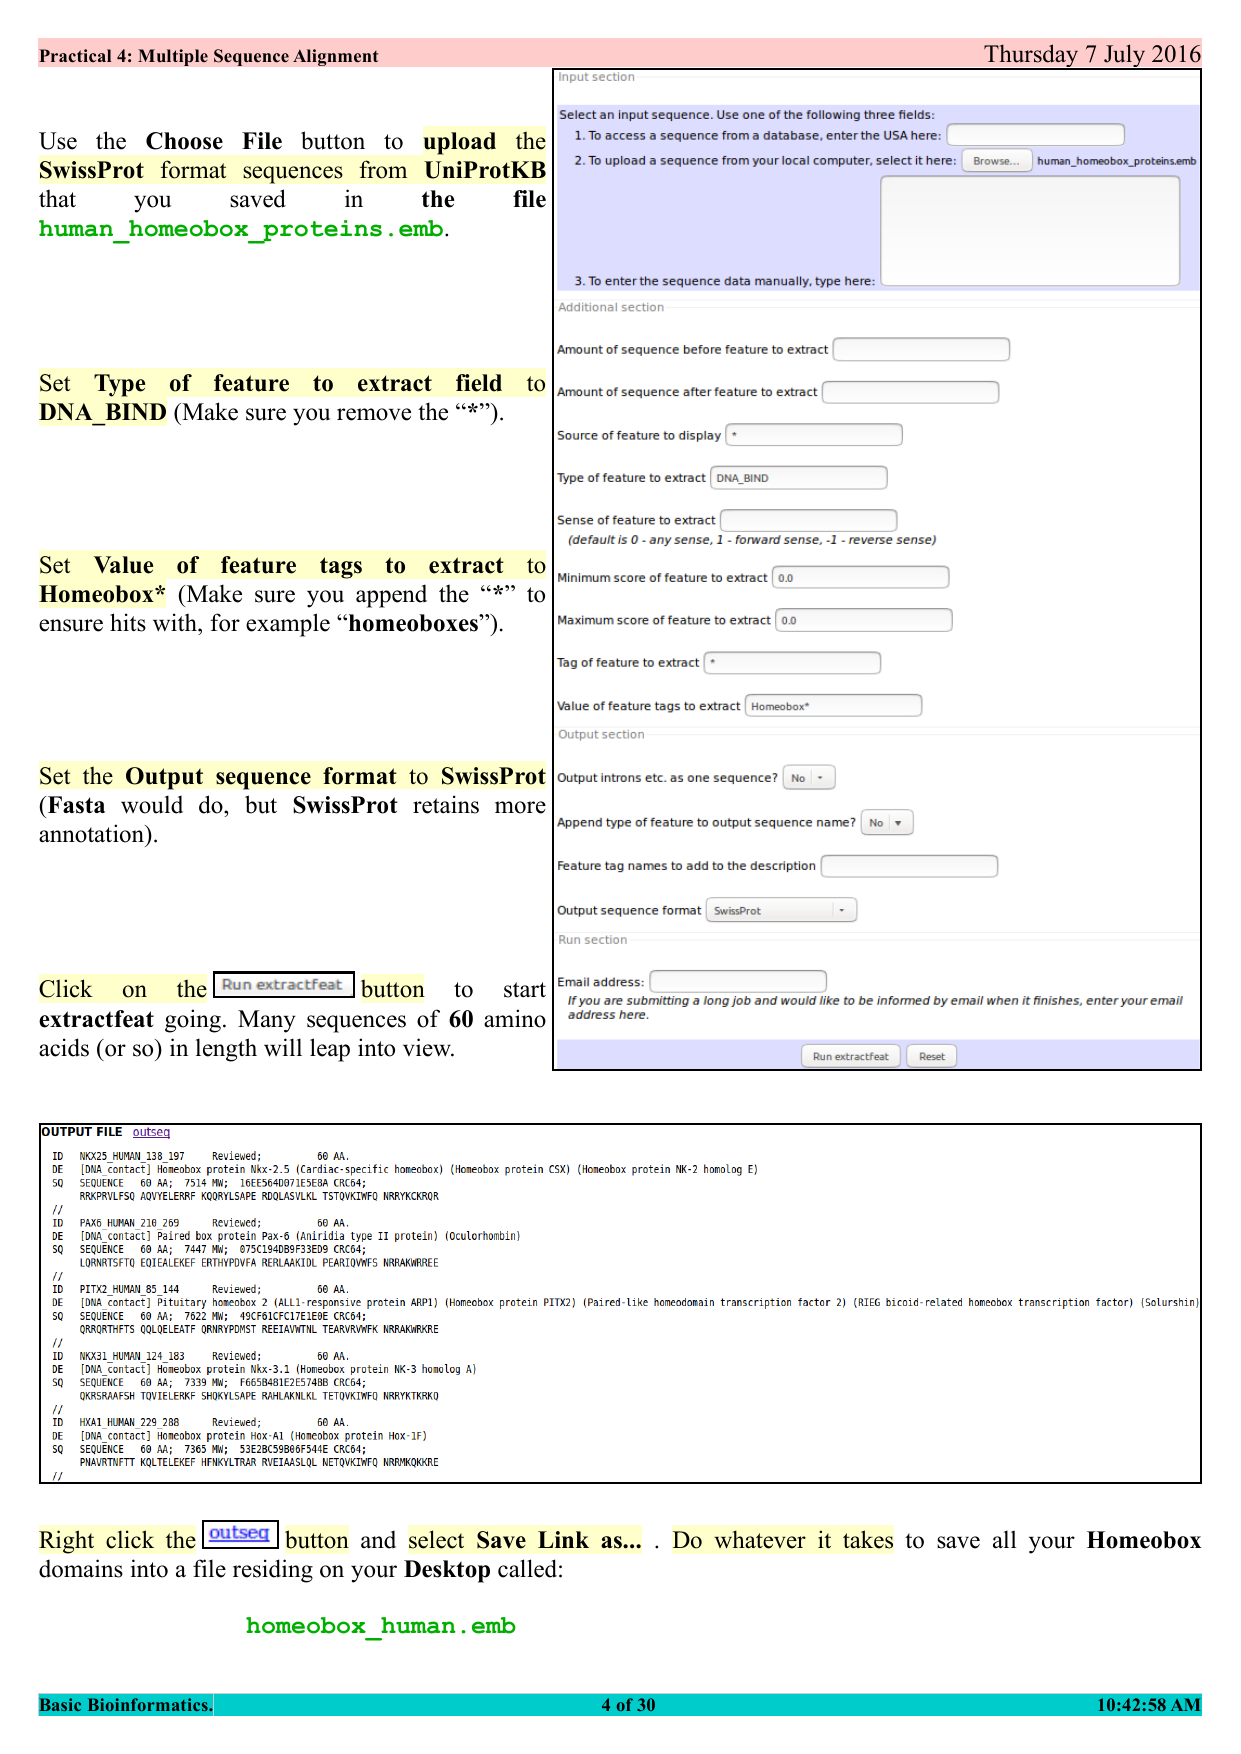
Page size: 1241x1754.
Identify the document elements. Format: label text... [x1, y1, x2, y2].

text Set the Output sequence format to SwissProt (Fasta would do, but SwissProt retains more annotation). [38, 761, 552, 848]
picture [41, 1125, 1200, 1482]
text homeobox_human.emb [38, 1613, 1202, 1641]
picture [554, 70, 1200, 1069]
text Right click thebutton and select Save Link as... . Do whatever it takes to save all your Homeobox domains into a file residing on your Desktop called: [38, 1523, 1202, 1583]
text Set Value of feature tags to extract to Homeobox* (Make sure you append the “*” to ensure hits with, for example “homeoboxes”). [38, 550, 552, 637]
text Click on thebutton to start extractfeat going. Many sequences of 60 amino acids (or so) in length will leap into view. [38, 971, 552, 1062]
text [38, 1109, 1202, 1123]
picture [204, 1522, 277, 1547]
picture [215, 974, 353, 996]
text Set Type of feature to extract field to DNA_BIND (Make sure you remove the “*”). [38, 368, 552, 426]
text Use the Choose File button to upload the SwissProt format sequences from UniProtKB that you saved in the file human_homeobox_proteins.emb. [38, 126, 552, 244]
